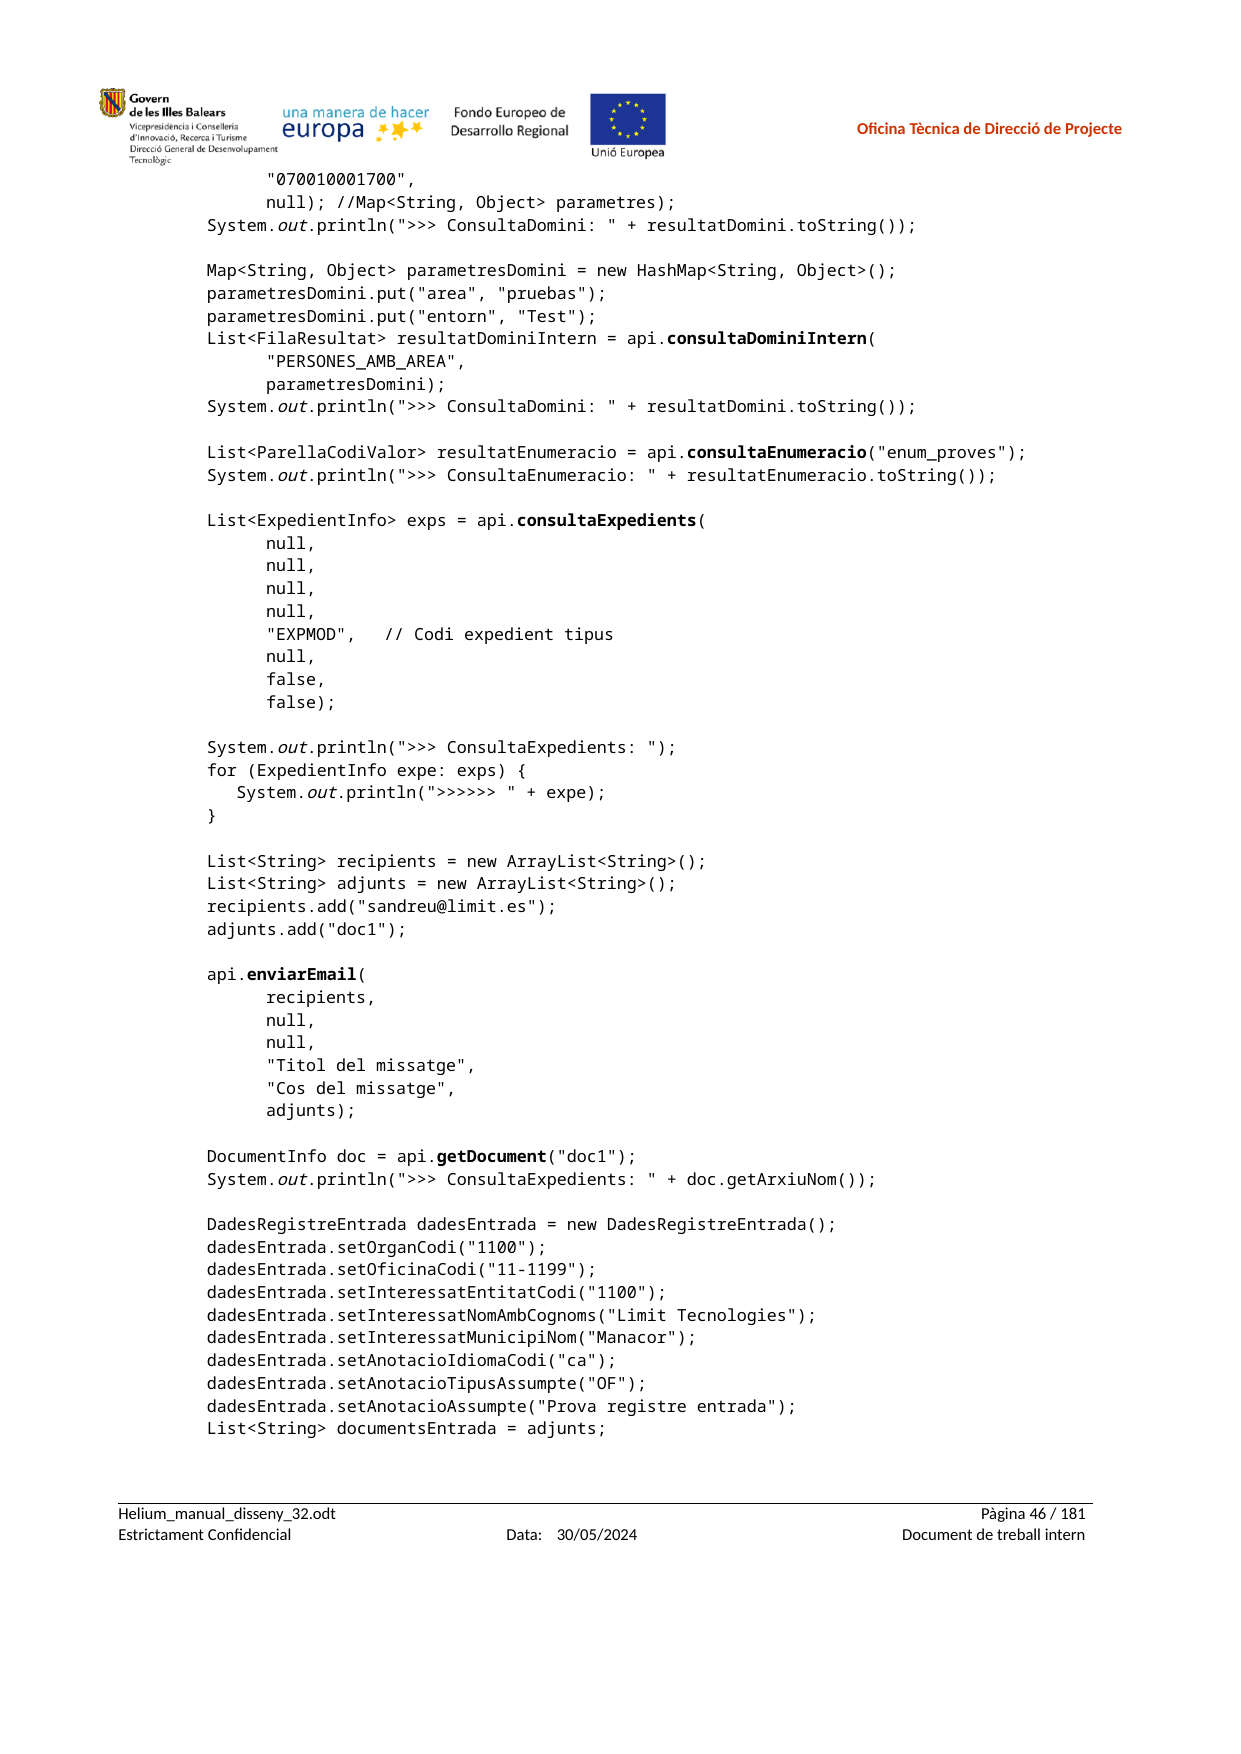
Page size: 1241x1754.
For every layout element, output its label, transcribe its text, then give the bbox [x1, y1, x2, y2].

text DocumentInfo doc = api.getDocument("doc1"); [118, 1144, 1122, 1167]
text dadesEntrada.setOficinaCodi("11-1199"); [118, 1258, 1122, 1281]
text System.out.println(">>> ConsultaExpedients: "); [118, 736, 1122, 758]
text System.out.println(">>>>>> " + expe); [118, 781, 1122, 804]
text "Cos del missatge", [118, 1076, 1122, 1099]
text List<FilaResultat> resultatDominiIntern = api.consultaDominiIntern( [118, 327, 1122, 349]
text dadesEntrada.setInteressatNomAmbCognoms("Limit Tecnologies"); [118, 1303, 1122, 1326]
text null, [118, 1008, 1122, 1031]
text dadesEntrada.setInteressatMunicipiNom("Manacor"); [118, 1326, 1122, 1349]
text api.enviarEmail( [118, 963, 1122, 985]
text List<ParellaCodiValor> resultatEnumeracio = api.consultaEnumeracio("enum_proves"); [118, 440, 1122, 463]
text System.out.println(">>> ConsultaExpedients: " + doc.getArxiuNom()); [118, 1167, 1122, 1190]
text List<String> adjunts = new ArrayList<String>(); [118, 872, 1122, 894]
text "PERSONES_AMB_AREA", [118, 349, 1122, 372]
text null, [118, 554, 1122, 577]
picture [99, 87, 668, 166]
text null); //Map<String, Object> parametres); [118, 191, 1122, 213]
text null, [118, 577, 1122, 599]
text System.out.println(">>> ConsultaDomini: " + resultatDomini.toString()); [118, 213, 1122, 236]
text adjunts); [118, 1099, 1122, 1122]
text List<String> recipients = new ArrayList<String>(); [118, 849, 1122, 872]
text "Titol del missatge", [118, 1053, 1122, 1076]
text recipients.add("sandreu@limit.es"); [118, 894, 1122, 917]
text dadesEntrada.setAnotacioTipusAssumpte("OF"); [118, 1371, 1122, 1394]
text false); [118, 690, 1122, 713]
text recipients, [118, 985, 1122, 1008]
text null, [118, 599, 1122, 622]
text dadesEntrada.setAnotacioIdiomaCodi("ca"); [118, 1349, 1122, 1371]
text parametresDomini.put("area", "pruebas"); [118, 281, 1122, 304]
text for (ExpedientInfo expe: exps) { [118, 758, 1122, 781]
text System.out.println(">>> ConsultaDomini: " + resultatDomini.toString()); [118, 395, 1122, 418]
text false, [118, 667, 1122, 690]
text null, [118, 1031, 1122, 1053]
text "070010001700", [118, 168, 1122, 191]
text dadesEntrada.setAnotacioAssumpte("Prova registre entrada"); [118, 1394, 1122, 1417]
text dadesEntrada.setInteressatEntitatCodi("1100"); [118, 1281, 1122, 1303]
text parametresDomini); [118, 372, 1122, 395]
text parametresDomini.put("entorn", "Test"); [118, 304, 1122, 327]
text List<String> documentsEntrada = adjunts; [118, 1417, 1122, 1439]
text dadesEntrada.setOrganCodi("1100"); [118, 1235, 1122, 1258]
text } [118, 804, 1122, 826]
text adjunts.add("doc1"); [118, 917, 1122, 940]
text null, [118, 531, 1122, 554]
text DadesRegistreEntrada dadesEntrada = new DadesRegistreEntrada(); [118, 1212, 1122, 1235]
text "EXPMOD", // Codi expedient tipus [118, 622, 1122, 645]
text List<ExpedientInfo> exps = api.consultaExpedients( [118, 508, 1122, 531]
text null, [118, 645, 1122, 667]
text Map<String, Object> parametresDomini = new HashMap<String, Object>(); [118, 259, 1122, 281]
text System.out.println(">>> ConsultaEnumeracio: " + resultatEnumeracio.toString()); [118, 463, 1122, 486]
